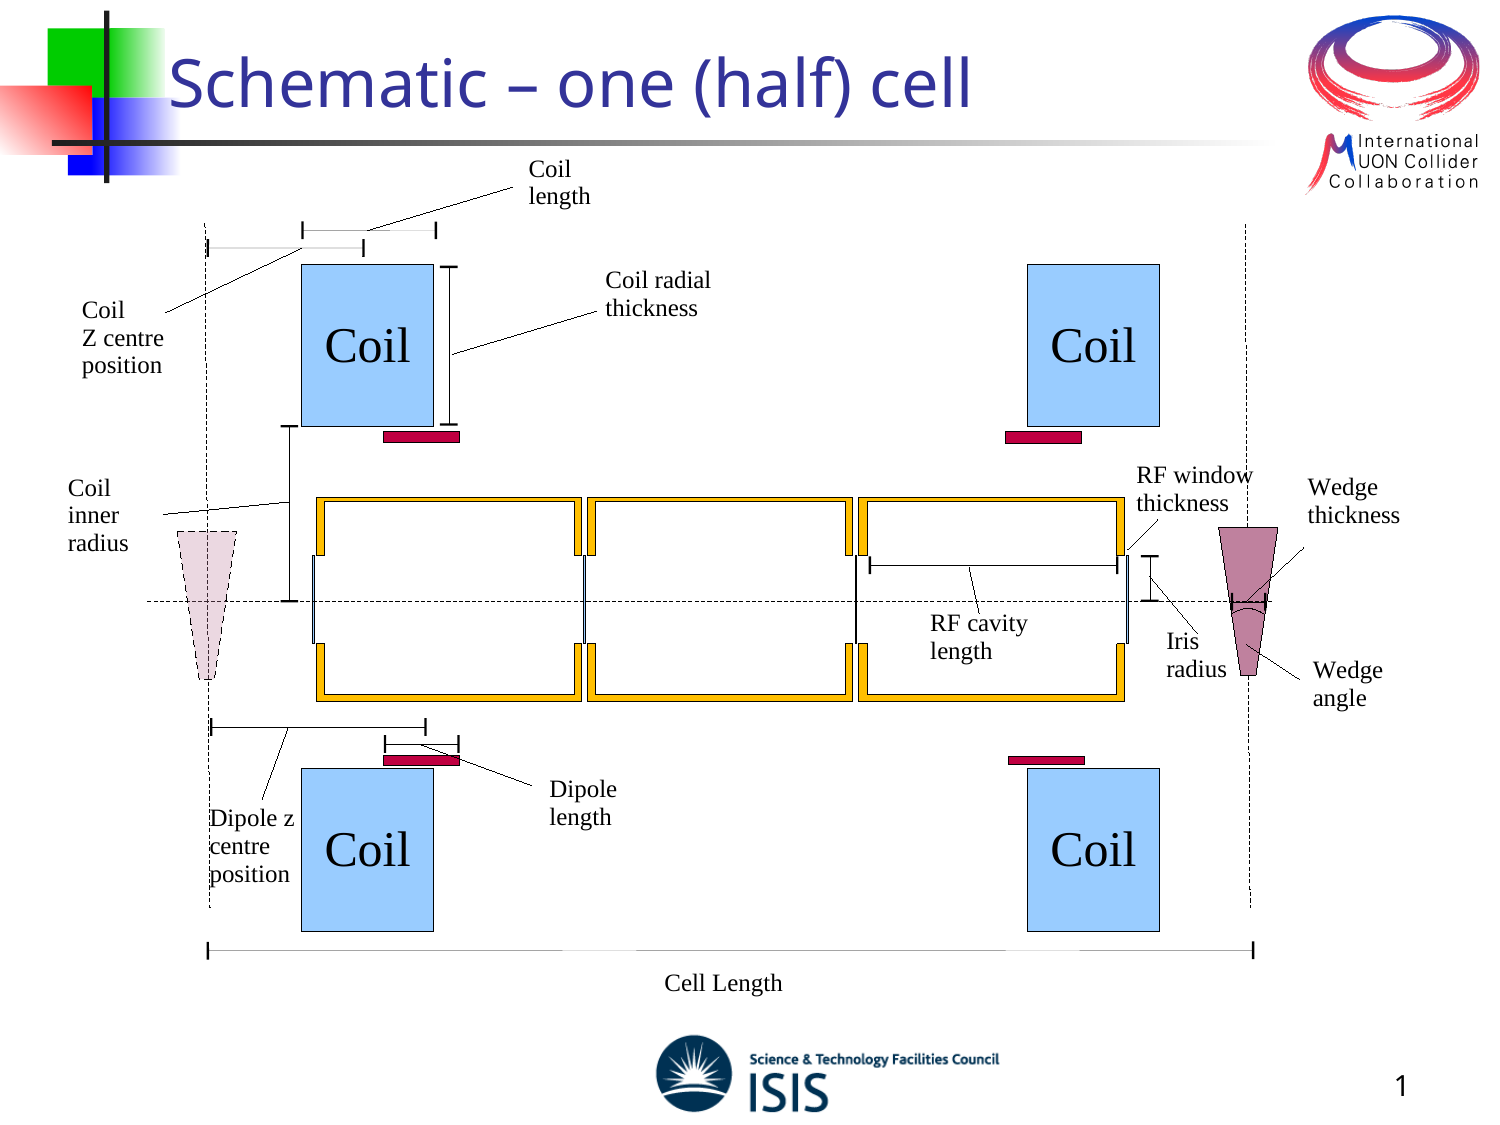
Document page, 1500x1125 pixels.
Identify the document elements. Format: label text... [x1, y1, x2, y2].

text_box Coil [1027, 264, 1160, 427]
text_box Coil [301, 768, 434, 932]
text_box Coil radial thickness [590, 259, 727, 355]
text_box Dipole z centre position [194, 797, 310, 896]
text_box Cell Length [649, 961, 799, 1004]
text_box Coil Z centre position [67, 288, 179, 387]
text_box Coil [1027, 768, 1160, 932]
text_box [1008, 756, 1085, 765]
text_box [383, 755, 460, 766]
text_box Coil length [513, 147, 624, 243]
text_box RF window thickness [1121, 454, 1269, 550]
text_box [177, 531, 237, 680]
text_box Iris radius [1151, 620, 1262, 716]
text_box RF cavity length [915, 601, 1043, 697]
text_box Coil inner radius [53, 466, 164, 565]
text_box [1231, 603, 1266, 635]
text_box [383, 431, 460, 443]
title Schematic – one (half) cell [168, 0, 1447, 176]
picture [1305, 15, 1480, 195]
text_box Coil [301, 264, 434, 427]
text_box Dipole length [534, 767, 645, 863]
text_box Wedge angle [1298, 649, 1409, 745]
text_box [1005, 431, 1082, 444]
picture [640, 1021, 1167, 1125]
text_box [312, 497, 1129, 702]
text_box Wedge thickness [1292, 466, 1416, 562]
text_box [1222, 527, 1278, 602]
